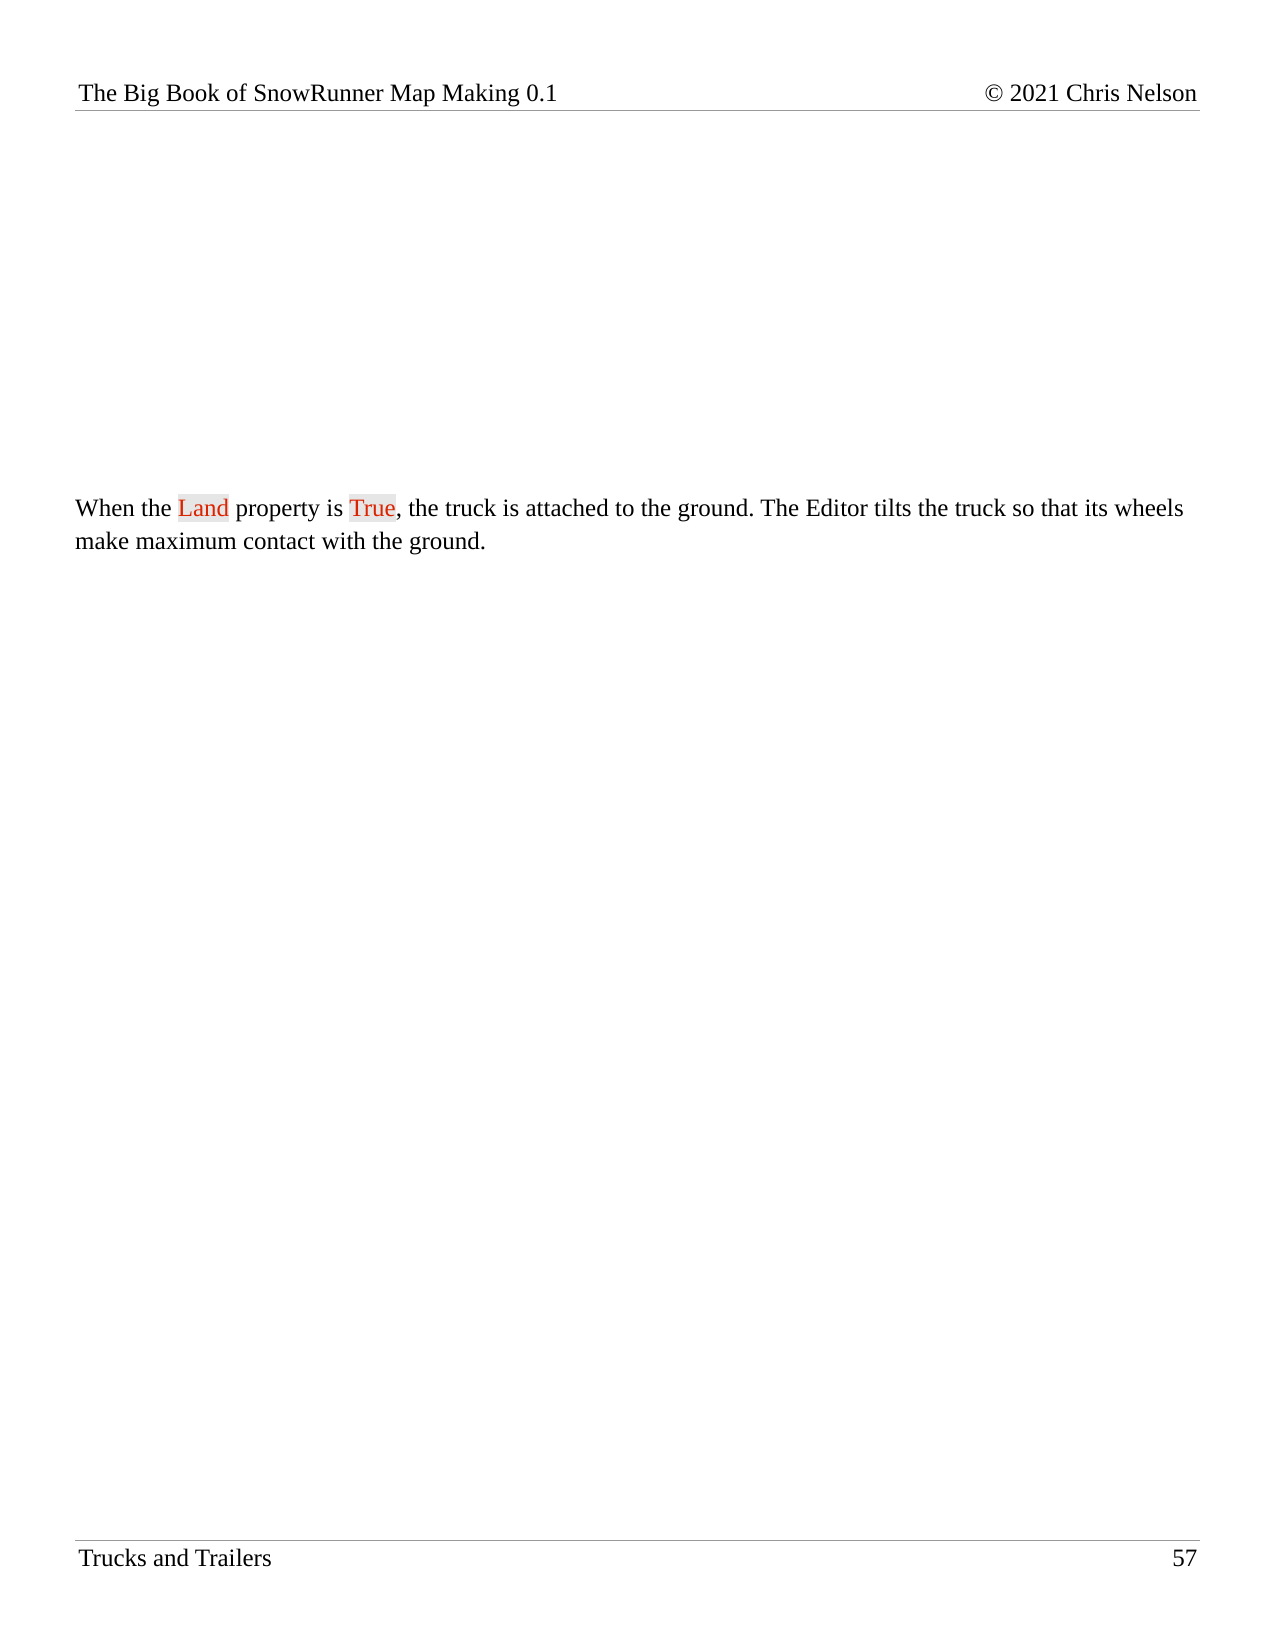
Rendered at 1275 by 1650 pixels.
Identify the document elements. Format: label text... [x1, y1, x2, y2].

text When the Land property is True, the truck is attached to the ground. The Editor tilts the truck so that its wheels make maximum contact with the ground. [75, 493, 1200, 555]
